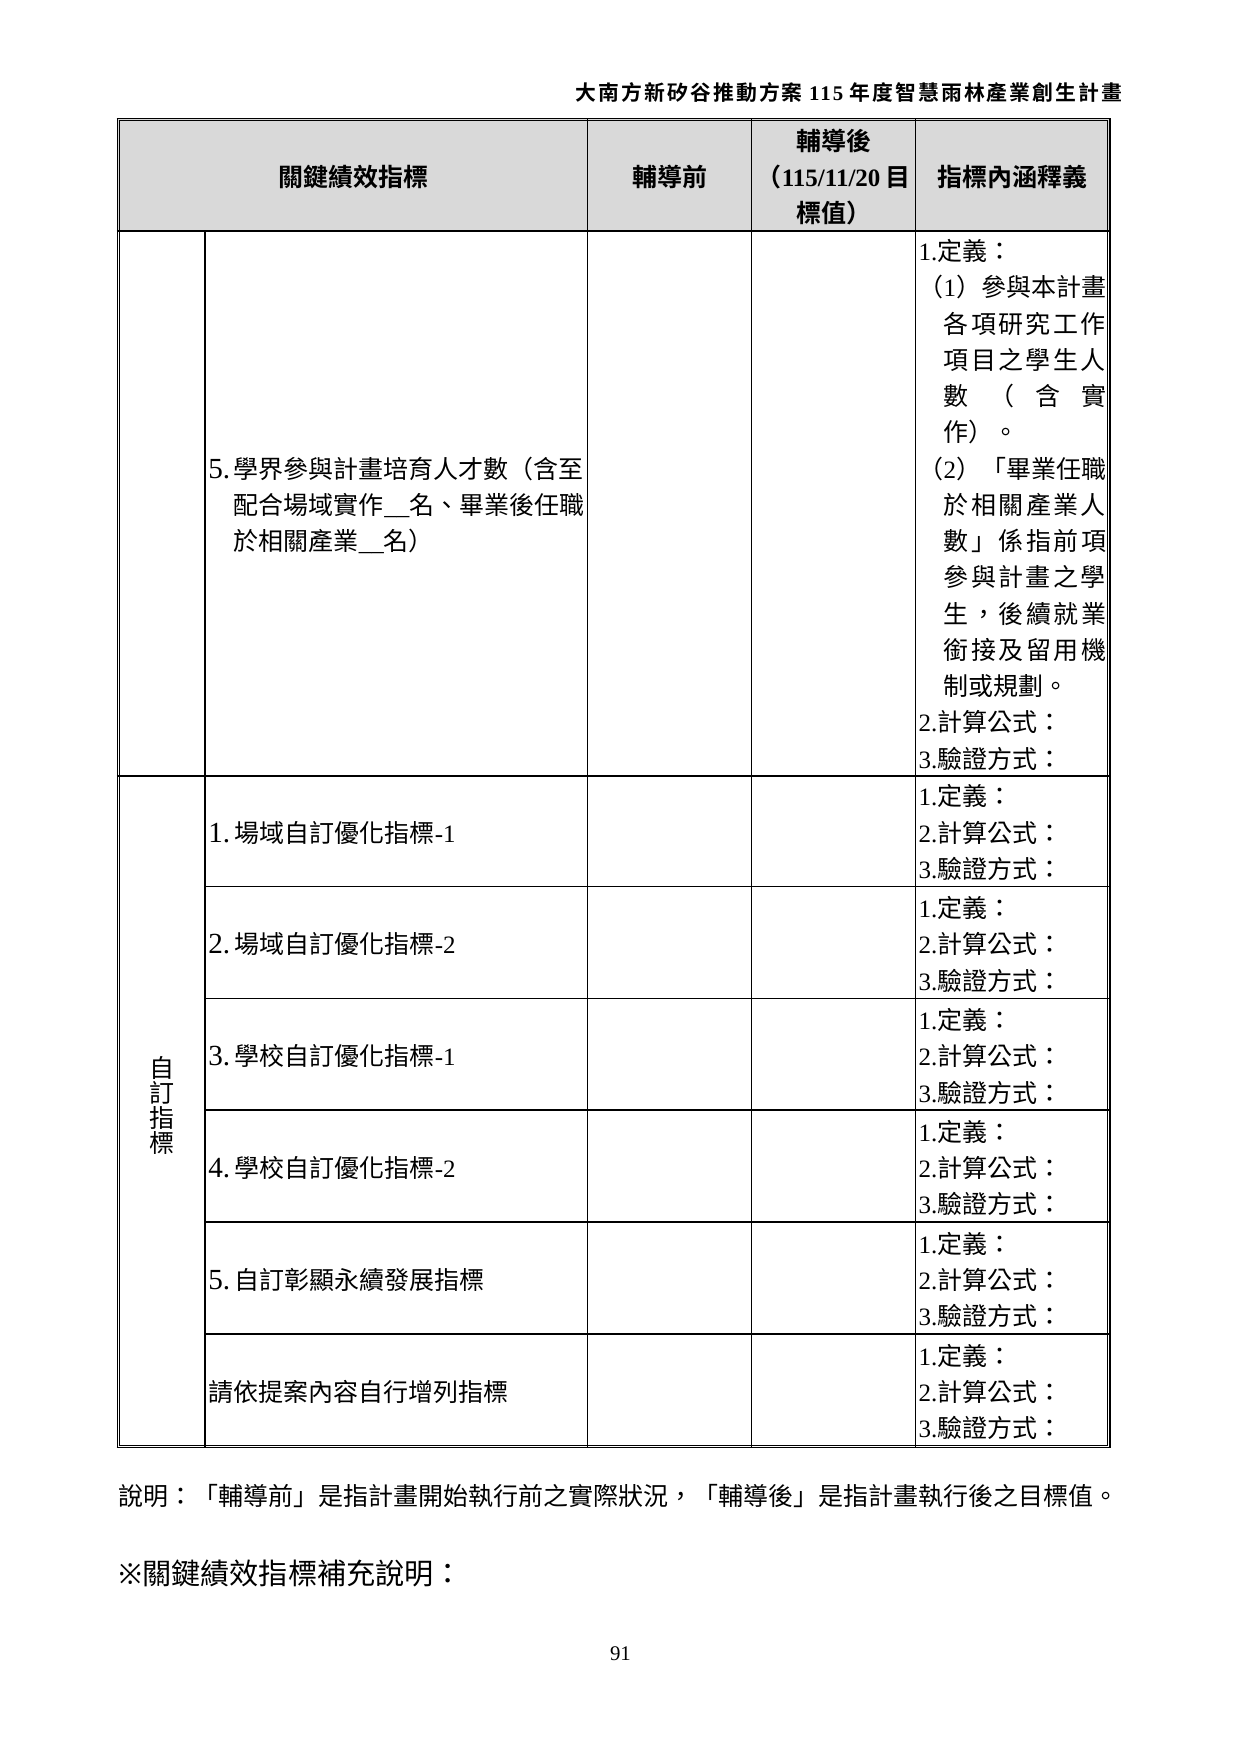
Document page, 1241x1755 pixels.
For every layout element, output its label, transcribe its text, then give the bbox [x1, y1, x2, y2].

table_cell [752, 1335, 915, 1445]
table_cell 1.定義： 2.計算公式： 3.驗證方式： [916, 1335, 1107, 1445]
table_cell 場域自訂優化指標-1 [206, 777, 587, 886]
table_cell [588, 999, 751, 1109]
table_cell [752, 1223, 915, 1333]
table_cell 學界參與計畫培育人才數（含至配合場域實作__名、畢業後任職於相關產業__名） [206, 232, 587, 775]
table_header 輔導前 [588, 121, 751, 230]
table_header 指標內涵釋義 [916, 121, 1107, 230]
table_cell [588, 232, 751, 775]
table_header 輔導後 （115/11/20目標值） [752, 121, 915, 230]
table_cell [588, 1223, 751, 1333]
table_cell [752, 232, 915, 775]
table_cell [752, 887, 915, 997]
table_cell 1.定義： （1）參與本計畫各項研究工作項目之學生人數（含實作）。 （2）「畢業任職於相關產業人數」係指前項參與計畫之學生，後續就業銜接及留用機制或規劃。 2.計算公式： 3.驗證方式： [916, 232, 1107, 775]
table_cell [588, 1335, 751, 1445]
table_cell 學校自訂優化指標-1 [206, 999, 587, 1109]
table_cell [120, 232, 204, 775]
table_cell 場域自訂優化指標-2 [206, 887, 587, 997]
table_cell 1.定義： 2.計算公式： 3.驗證方式： [916, 1111, 1107, 1221]
table_cell 學校自訂優化指標-2 [206, 1111, 587, 1221]
table_cell 自訂彰顯永續發展指標 [206, 1223, 587, 1333]
table_cell [588, 777, 751, 886]
table_cell [752, 777, 915, 886]
table_cell 1.定義： 2.計算公式： 3.驗證方式： [916, 1223, 1107, 1333]
table_cell 1.定義： 2.計算公式： 3.驗證方式： [916, 999, 1107, 1109]
table_cell 自訂指標 [120, 777, 204, 1445]
table_cell [752, 999, 915, 1109]
text 說明：「輔導前」是指計畫開始執行前之實際狀況，「輔導後」是指計畫執行後之目標值。 [118, 1453, 1122, 1516]
text ※關鍵績效指標補充說明： [118, 1543, 1122, 1595]
table_cell [588, 887, 751, 997]
table_cell 請依提案內容自行增列指標 [206, 1335, 587, 1445]
table_cell 1.定義： 2.計算公式： 3.驗證方式： [916, 887, 1107, 997]
table_header 關鍵績效指標 [120, 121, 587, 230]
table_cell [752, 1111, 915, 1221]
table_cell 1.定義： 2.計算公式： 3.驗證方式： [916, 777, 1107, 886]
table_cell [588, 1111, 751, 1221]
